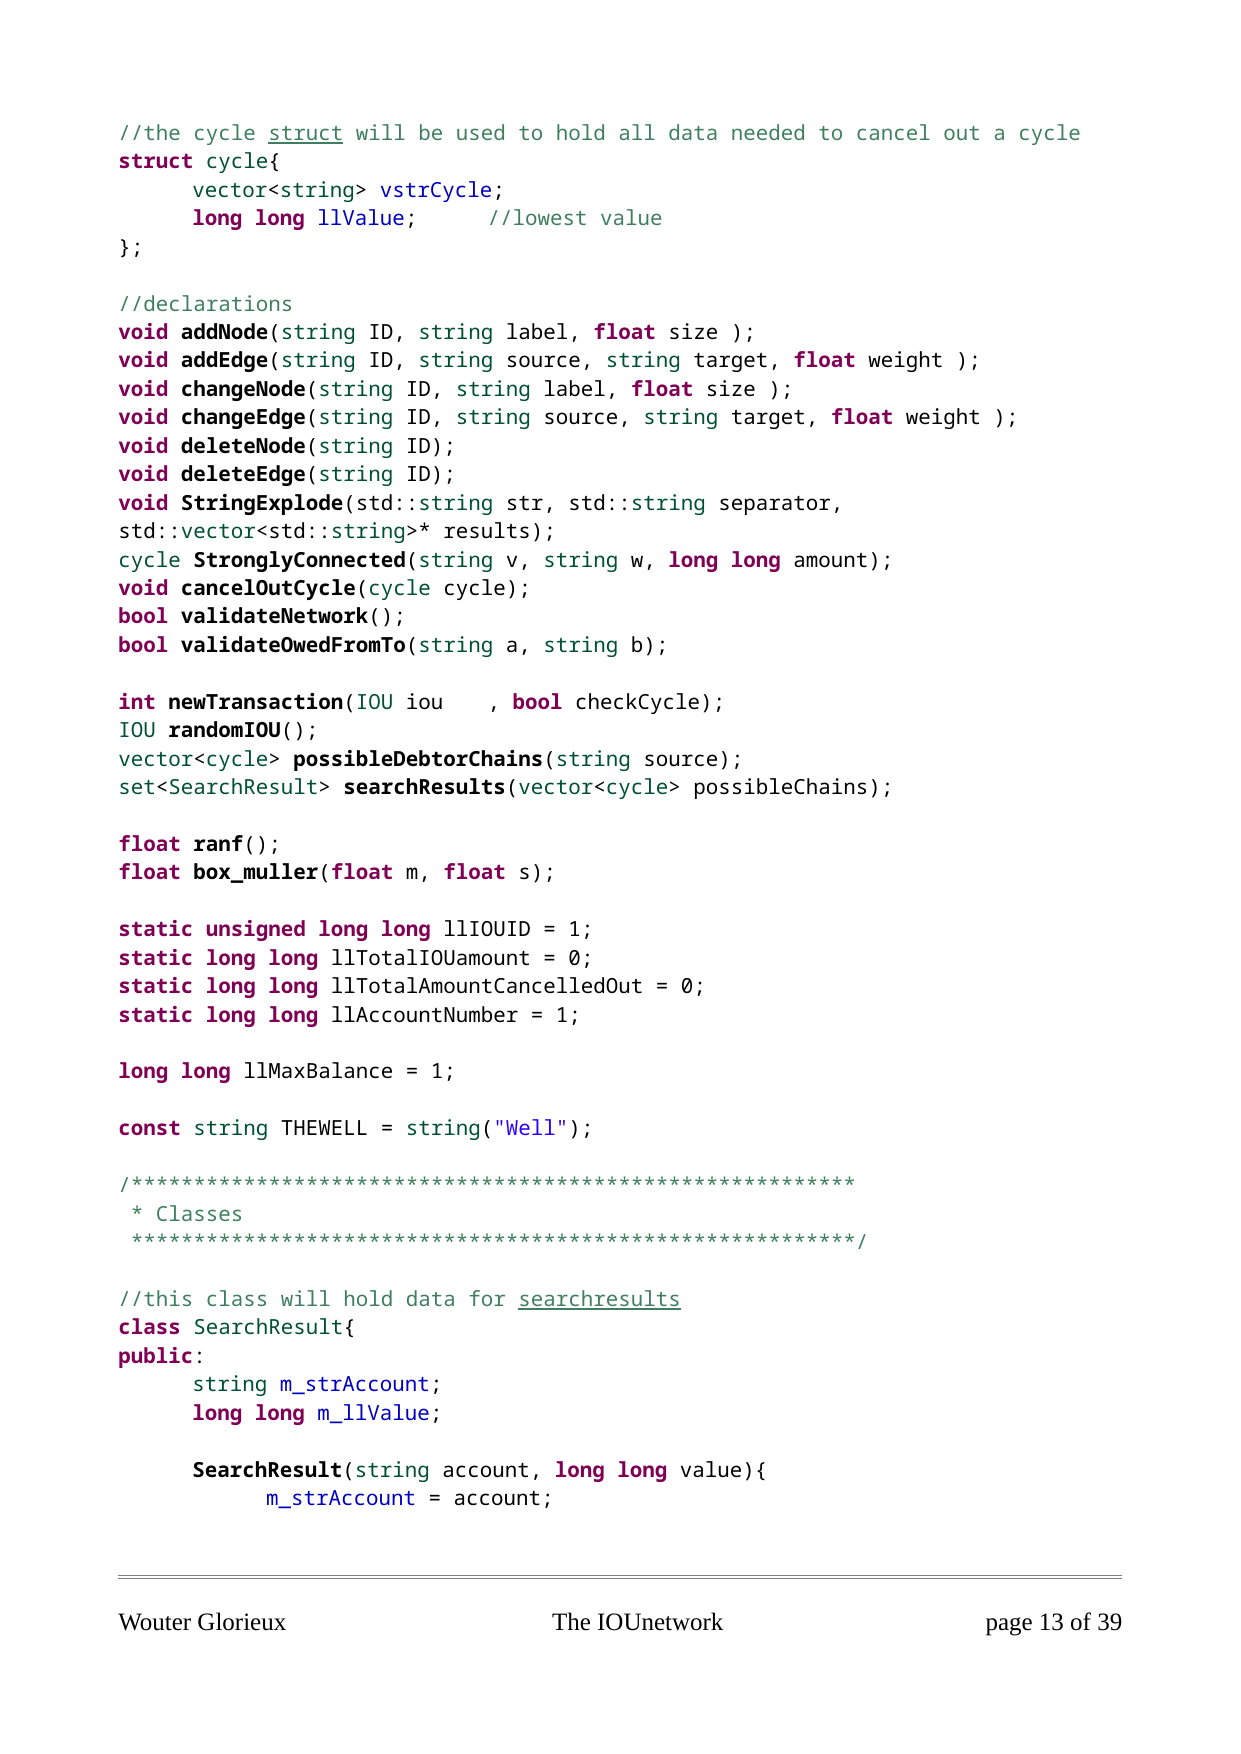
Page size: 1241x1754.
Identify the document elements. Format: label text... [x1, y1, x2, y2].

text void deleteNode(string ID); [118, 431, 1122, 459]
text set<SearchResult> searchResults(vector<cycle> possibleChains); [118, 772, 1122, 801]
text struct cycle{ [118, 147, 1122, 175]
text long long m_llValue; [118, 1398, 1122, 1426]
text string m_strAccount; [118, 1369, 1122, 1398]
text /********************************************************** [118, 1170, 1122, 1199]
text long long llMaxBalance = 1; [118, 1057, 1122, 1085]
text void StringExplode(std::string str, std::string separator, std::vector<std::string>* results); [118, 488, 1122, 545]
text void addEdge(string ID, string source, string target, float weight ); [118, 346, 1122, 374]
text void deleteEdge(string ID); [118, 459, 1122, 488]
text int newTransaction(IOU iou , bool checkCycle); [118, 687, 1122, 715]
text static unsigned long long llIOUID = 1; [118, 914, 1122, 943]
text static long long llTotalAmountCancelledOut = 0; [118, 971, 1122, 1000]
text float box_muller(float m, float s); [118, 857, 1122, 886]
text bool validateOwedFromTo(string a, string b); [118, 630, 1122, 658]
text SearchResult(string account, long long value){ [118, 1455, 1122, 1483]
text static long long llAccountNumber = 1; [118, 1000, 1122, 1028]
text void cancelOutCycle(cycle cycle); [118, 573, 1122, 602]
text //this class will hold data for searchresults [118, 1284, 1122, 1312]
text class SearchResult{ [118, 1312, 1122, 1341]
text IOU randomIOU(); [118, 715, 1122, 744]
text **********************************************************/ [118, 1227, 1122, 1256]
text const string THEWELL = string("Well"); [118, 1113, 1122, 1142]
text vector<string> vstrCycle; [118, 175, 1122, 203]
text public: [118, 1341, 1122, 1369]
text bool validateNetwork(); [118, 602, 1122, 630]
text }; [118, 232, 1122, 260]
text //the cycle struct will be used to hold all data needed to cancel out a cycle [118, 118, 1122, 147]
text void changeEdge(string ID, string source, string target, float weight ); [118, 402, 1122, 431]
text void addNode(string ID, string label, float size ); [118, 317, 1122, 346]
text float ranf(); [118, 829, 1122, 857]
text void changeNode(string ID, string label, float size ); [118, 374, 1122, 402]
text m_strAccount = account; [118, 1483, 1122, 1512]
text * Classes [118, 1199, 1122, 1227]
text cycle StronglyConnected(string v, string w, long long amount); [118, 545, 1122, 573]
text static long long llTotalIOUamount = 0; [118, 943, 1122, 971]
text //declarations [118, 289, 1122, 317]
text long long llValue; //lowest value [118, 203, 1122, 232]
text vector<cycle> possibleDebtorChains(string source); [118, 744, 1122, 772]
